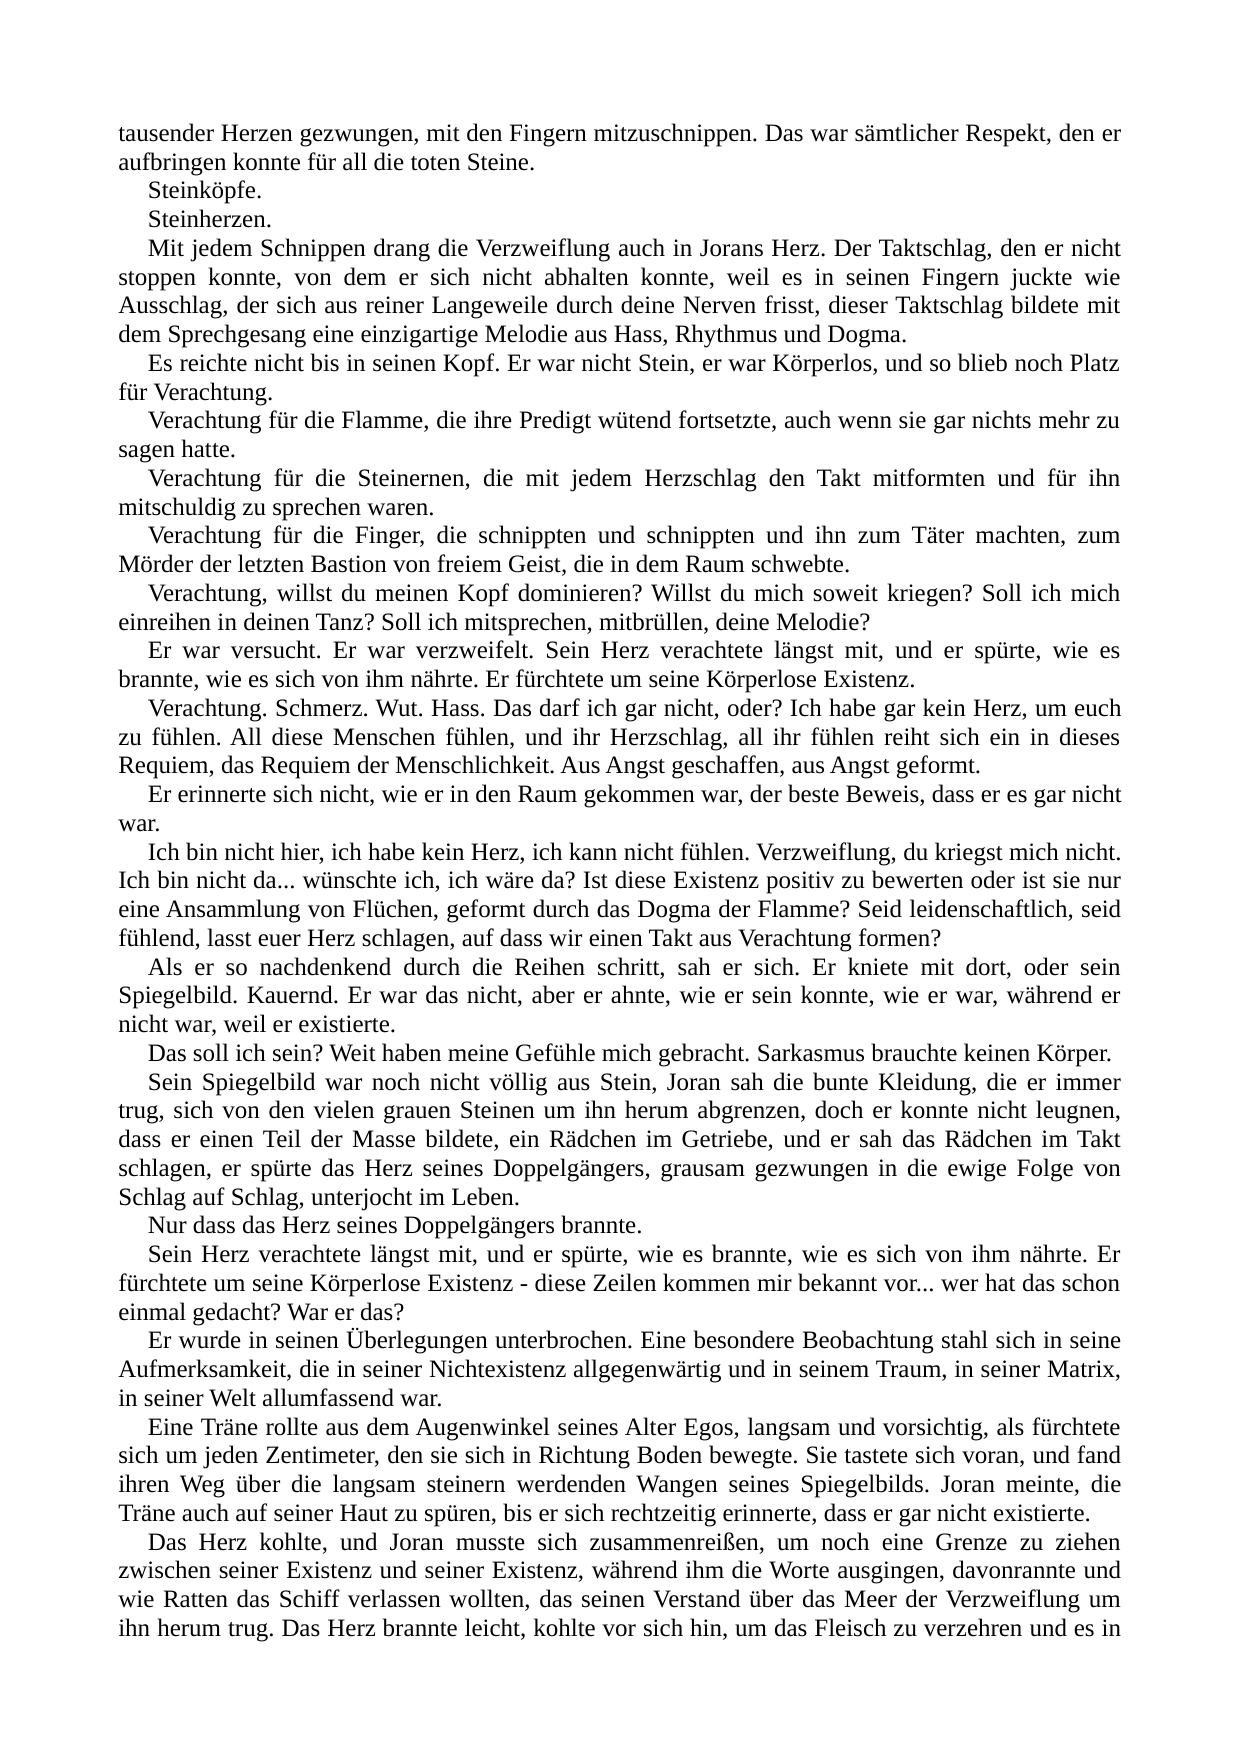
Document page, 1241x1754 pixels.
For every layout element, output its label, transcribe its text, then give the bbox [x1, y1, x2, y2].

text Sein Spiegelbild war noch nicht völlig aus Stein, Joran sah die bunte Kleidung, die er immer trug, sich von den vielen grauen Steinen um ihn herum abgrenzen, doch er konnte nicht leugnen, dass er einen Teil der Masse bildete, ein Rädchen im Getriebe, und er sah das Rädchen im Takt schlagen, er spürte das Herz seines Doppelgängers, grausam gezwungen in die ewige Folge von Schlag auf Schlag, unterjocht im Leben. [118, 1067, 1122, 1211]
text Es reichte nicht bis in seinen Kopf. Er war nicht Stein, er war Körperlos, und so blieb noch Platz für Verachtung. [118, 348, 1122, 406]
text Sein Herz verachtete längst mit, und er spürte, wie es brannte, wie es sich von ihm nährte. Er fürchtete um seine Körperlose Existenz - diese Zeilen kommen mir bekannt vor... wer hat das schon einmal gedacht? War er das? [118, 1239, 1122, 1326]
text Verachtung. Schmerz. Wut. Hass. Das darf ich gar nicht, oder? Ich habe gar kein Herz, um euch zu fühlen. All diese Menschen fühlen, und ihr Herzschlag, all ihr fühlen reiht sich ein in dieses Requiem, das Requiem der Menschlichkeit. Aus Angst geschaffen, aus Angst geformt. [118, 693, 1122, 779]
text Er wurde in seinen Überlegungen unterbrochen. Eine besondere Beobachtung stahl sich in seine Aufmerksamkeit, die in seiner Nichtexistenz allgegenwärtig und in seinem Traum, in seiner Matrix, in seiner Welt allumfassend war. [118, 1326, 1122, 1412]
text Eine Träne rollte aus dem Augenwinkel seines Alter Egos, langsam und vorsichtig, als fürchtete sich um jeden Zentimeter, den sie sich in Richtung Boden bewegte. Sie tastete sich voran, und fand ihren Weg über die langsam steinern werdenden Wangen seines Spiegelbilds. Joran meinte, die Träne auch auf seiner Haut zu spüren, bis er sich rechtzeitig erinnerte, dass er gar nicht existierte. [118, 1412, 1122, 1527]
text Das soll ich sein? Weit haben meine Gefühle mich gebracht. Sarkasmus brauchte keinen Körper. [118, 1038, 1122, 1067]
text Das Herz kohlte, und Joran musste sich zusammenreißen, um noch eine Grenze zu ziehen zwischen seiner Existenz und seiner Existenz, während ihm die Worte ausgingen, davonrannte und wie Ratten das Schiff verlassen wollten, das seinen Verstand über das Meer der Verzweiflung um ihn herum trug. Das Herz brannte leicht, kohlte vor sich hin, um das Fleisch zu verzehren und es in [118, 1527, 1122, 1642]
text tausender Herzen gezwungen, mit den Fingern mitzuschnippen. Das war sämtlicher Respekt, den er aufbringen konnte für all die toten Steine. [118, 118, 1122, 176]
text Ich bin nicht hier, ich habe kein Herz, ich kann nicht fühlen. Verzweiflung, du kriegst mich nicht. Ich bin nicht da... wünschte ich, ich wäre da? Ist diese Existenz positiv zu bewerten oder ist sie nur eine Ansammlung von Flüchen, geformt durch das Dogma der Flamme? Seid leidenschaftlich, seid fühlend, lasst euer Herz schlagen, auf dass wir einen Takt aus Verachtung formen? [118, 837, 1122, 952]
text Verachtung für die Steinernen, die mit jedem Herzschlag den Takt mitformten und für ihn mitschuldig zu sprechen waren. [118, 463, 1122, 521]
text Als er so nachdenkend durch die Reihen schritt, sah er sich. Er kniete mit dort, oder sein Spiegelbild. Kauernd. Er war das nicht, aber er ahnte, wie er sein konnte, wie er war, während er nicht war, weil er existierte. [118, 952, 1122, 1038]
text Verachtung für die Finger, die schnippten und schnippten und ihn zum Täter machten, zum Mörder der letzten Bastion von freiem Geist, die in dem Raum schwebte. [118, 521, 1122, 578]
text Verachtung, willst du meinen Kopf dominieren? Willst du mich soweit kriegen? Soll ich mich einreihen in deinen Tanz? Soll ich mitsprechen, mitbrüllen, deine Melodie? [118, 578, 1122, 636]
text Nur dass das Herz seines Doppelgängers brannte. [118, 1211, 1122, 1239]
text Mit jedem Schnippen drang die Verzweiflung auch in Jorans Herz. Der Taktschlag, den er nicht stoppen konnte, von dem er sich nicht abhalten konnte, weil es in seinen Fingern juckte wie Ausschlag, der sich aus reiner Langeweile durch deine Nerven frisst, dieser Taktschlag bildete mit dem Sprechgesang eine einzigartige Melodie aus Hass, Rhythmus und Dogma. [118, 233, 1122, 348]
text Verachtung für die Flamme, die ihre Predigt wütend fortsetzte, auch wenn sie gar nichts mehr zu sagen hatte. [118, 406, 1122, 463]
text Er erinnerte sich nicht, wie er in den Raum gekommen war, der beste Beweis, dass er es gar nicht war. [118, 779, 1122, 837]
text Er war versucht. Er war verzweifelt. Sein Herz verachtete längst mit, und er spürte, wie es brannte, wie es sich von ihm nährte. Er fürchtete um seine Körperlose Existenz. [118, 636, 1122, 693]
text Steinköpfe. [118, 176, 1122, 204]
text Steinherzen. [118, 204, 1122, 233]
